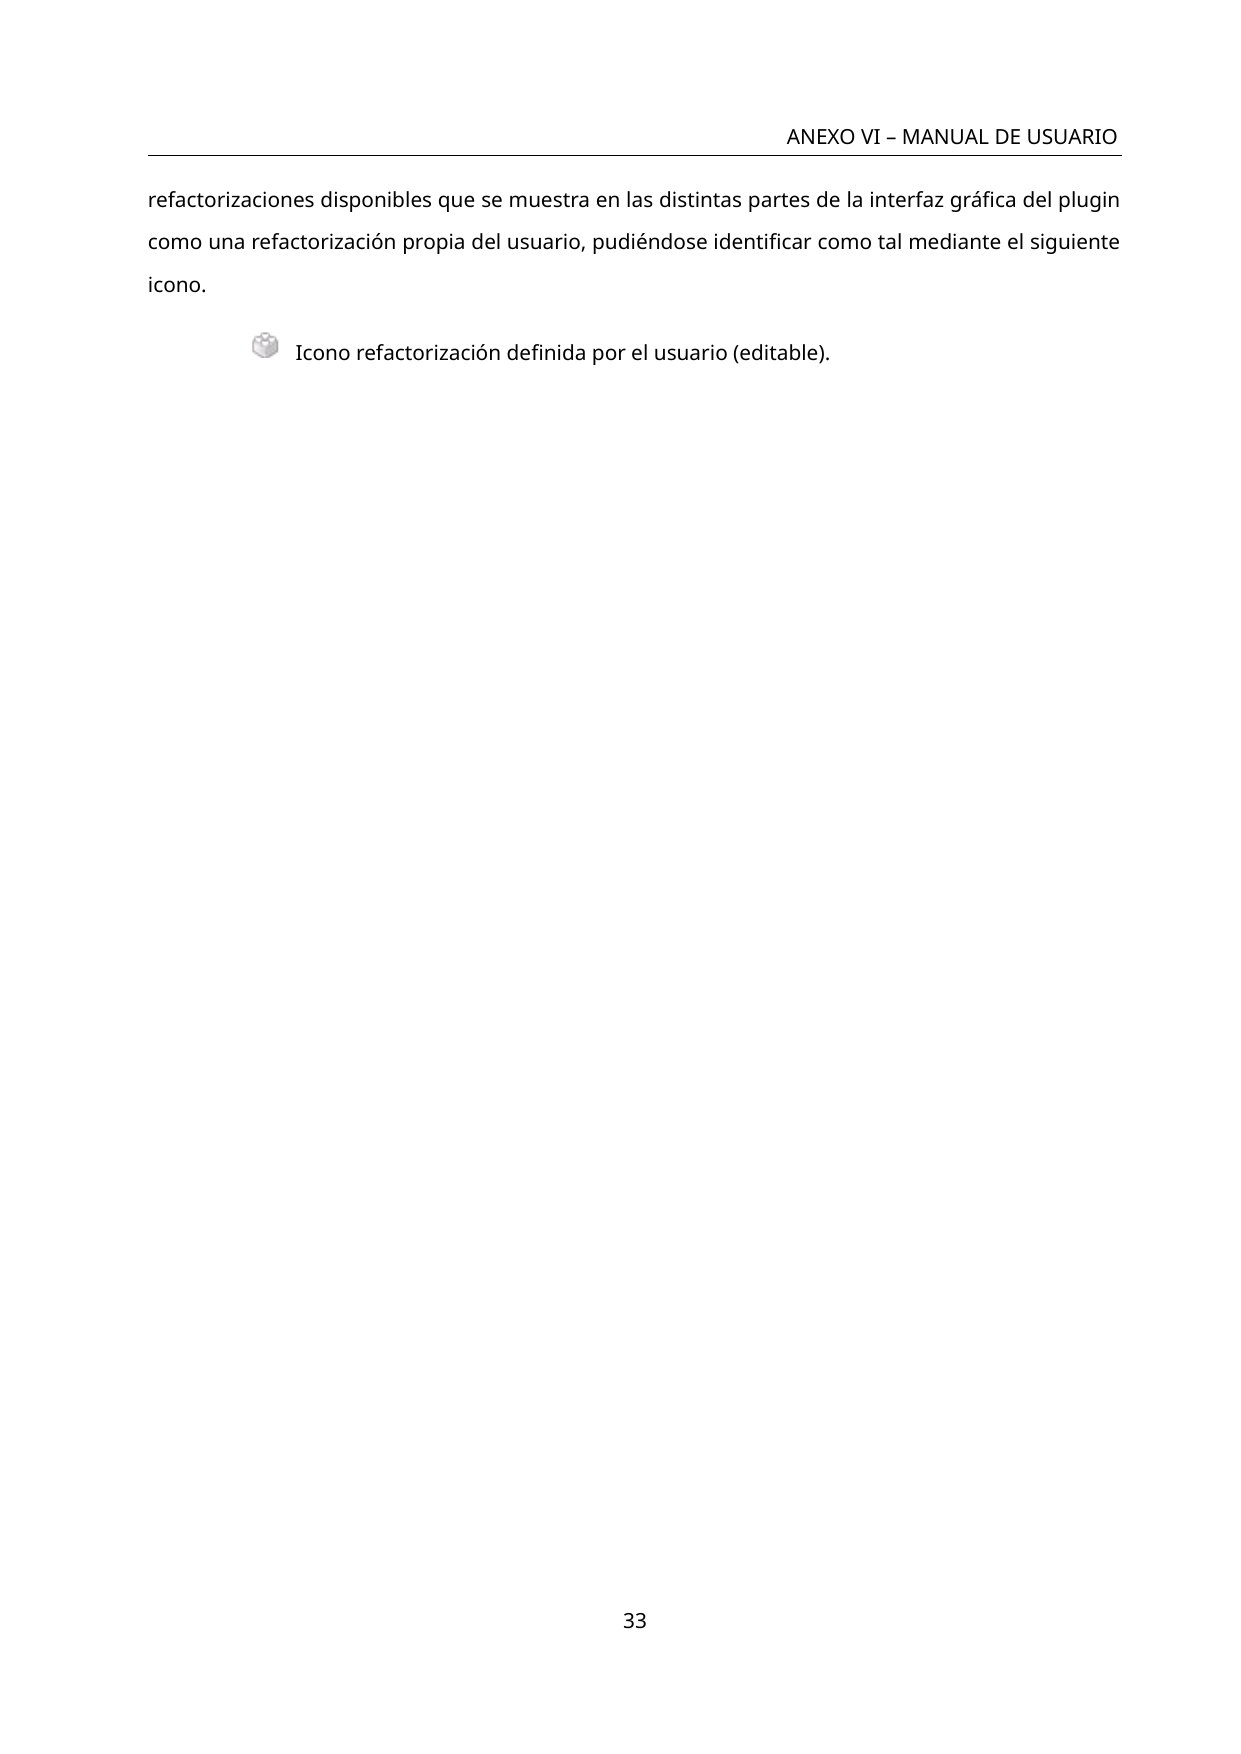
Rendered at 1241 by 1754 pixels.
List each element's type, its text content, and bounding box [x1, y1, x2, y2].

text refactorizaciones disponibles que se muestra en las distintas partes de la interfaz gráfica del plugin como una refactorización propia del usuario, pudiéndose identificar como tal mediante el siguiente icono. [148, 185, 1122, 298]
text Icono refactorización definida por el usuario (editable). [148, 338, 1122, 366]
